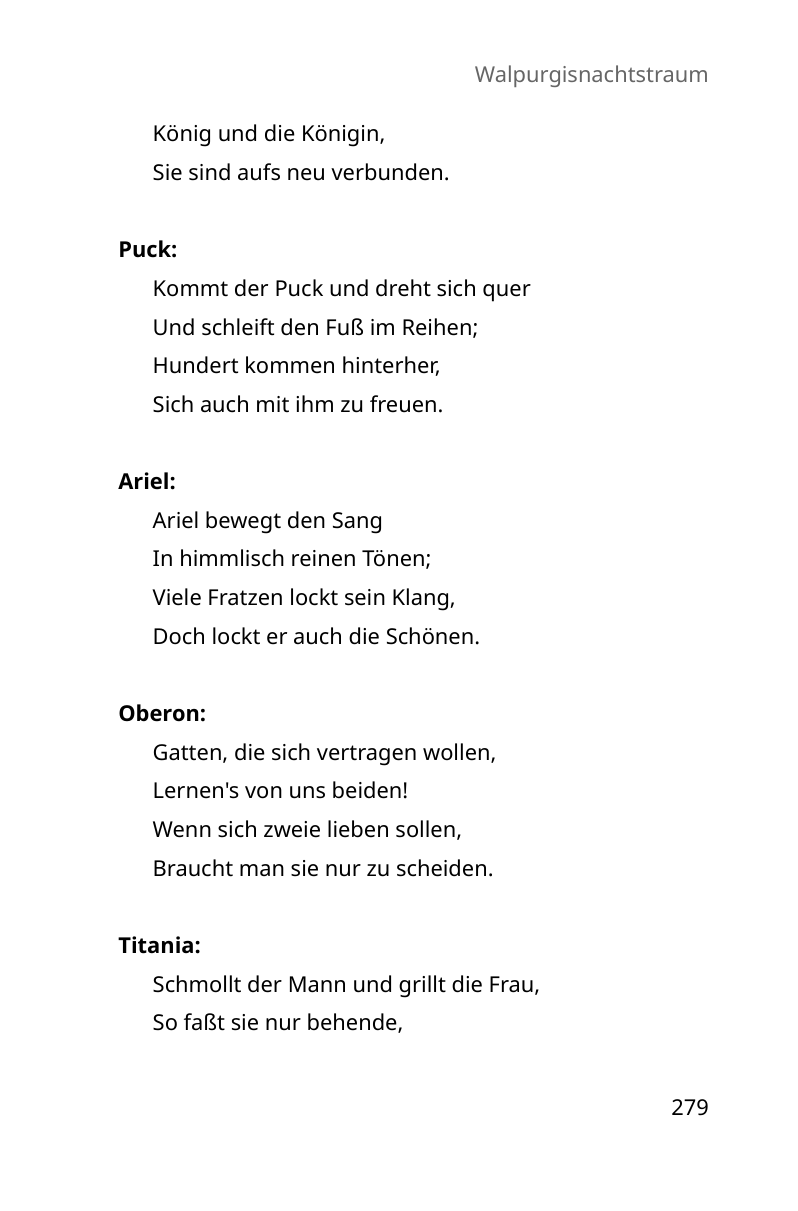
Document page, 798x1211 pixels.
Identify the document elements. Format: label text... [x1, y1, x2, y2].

text Oberon: Gatten, die sich vertragen wollen, Lernen's von uns beiden! Wenn sich zweie lieben sollen, Braucht man sie nur zu scheiden. [118, 677, 709, 882]
text Puck: Kommt der Puck und dreht sich quer Und schleift den Fuß im Reihen; Hundert kommen hinterher, Sich auch mit ihm zu freuen. [118, 213, 709, 419]
text König und die Königin, Sie sind aufs neu verbunden. [118, 118, 709, 187]
text Titania: Schmollt der Mann und grillt die Frau, So faßt sie nur behende, [118, 909, 709, 1037]
text Ariel: Ariel bewegt den Sang In himmlisch reinen Tönen; Viele Fratzen lockt sein Klang, Doch lockt er auch die Schönen. [118, 445, 709, 651]
